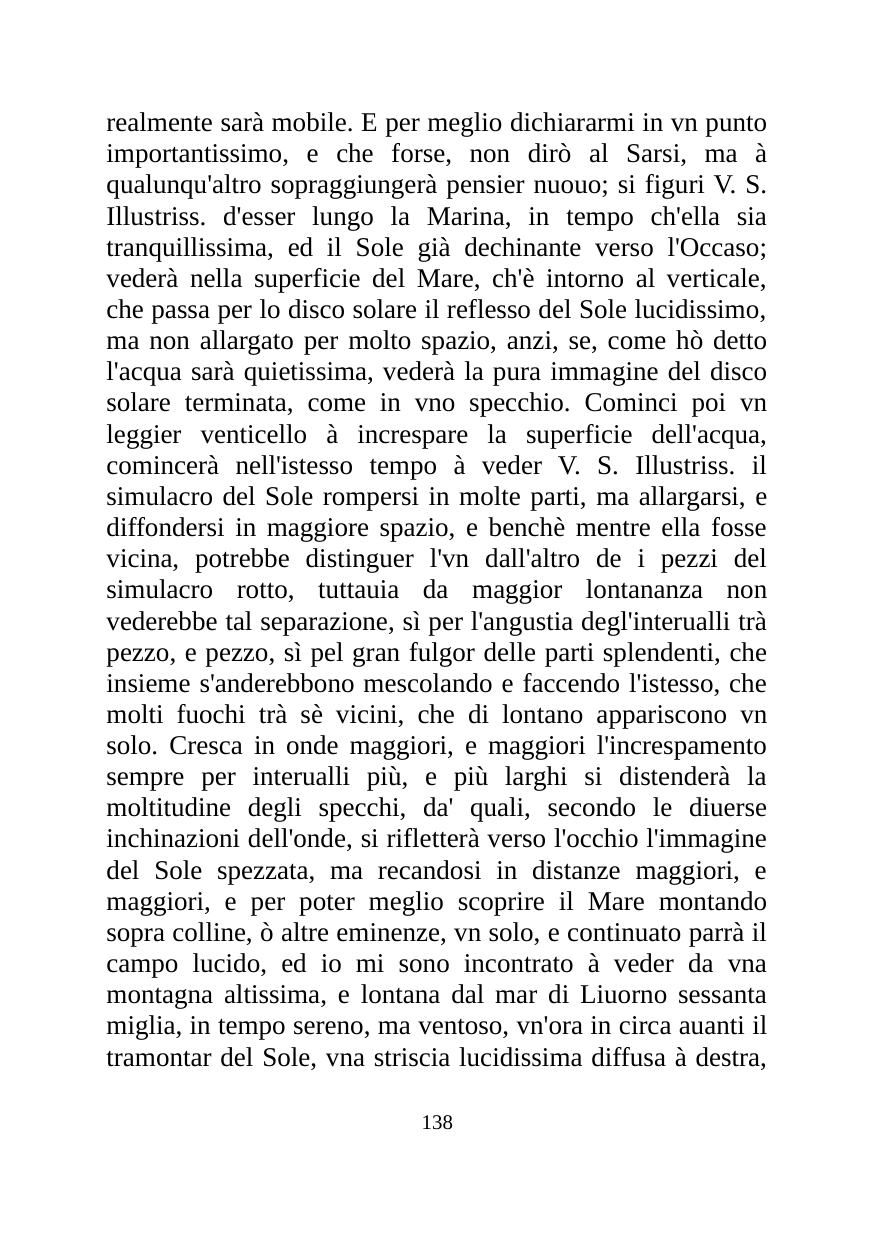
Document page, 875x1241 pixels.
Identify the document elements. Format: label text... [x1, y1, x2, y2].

text realmente sarà mobile. E per meglio dichiararmi in vn punto importantissimo, e che forse, non dirò al Sarsi, ma à qualunqu'altro sopraggiungerà pensier nuouo; si figuri V. S. Illustriss. d'esser lungo la Marina, in tempo ch'ella sia tranquillissima, ed il Sole già dechinante verso l'Occaso; vederà nella superficie del Mare, ch'è intorno al verticale, che passa per lo disco solare il reflesso del Sole lucidissimo, ma non allargato per molto spazio, anzi, se, come hò detto l'acqua sarà quietissima, vederà la pura immagine del disco solare terminata, come in vno specchio. Cominci poi vn leggier venticello à increspare la superficie dell'acqua, comincerà nell'istesso tempo à veder V. S. Illustriss. il simulacro del Sole rompersi in molte parti, ma allargarsi, e diffondersi in maggiore spazio, e benchè mentre ella fosse vicina, potrebbe distinguer l'vn dall'altro de i pezzi del simulacro rotto, tuttauia da maggior lontananza non vederebbe tal separazione, sì per l'angustia degl'interualli trà pezzo, e pezzo, sì pel gran fulgor delle parti splendenti, che insieme s'anderebbono mescolando e faccendo l'istesso, che molti fuochi trà sè vicini, che di lontano appariscono vn solo. Cresca in onde maggiori, e maggiori l'increspamento sempre per interualli più, e più larghi si distenderà la moltitudine degli specchi, da' quali, secondo le diuerse inchinazioni dell'onde, si rifletterà verso l'occhio l'immagine del Sole spezzata, ma recandosi in distanze maggiori, e maggiori, e per poter meglio scoprire il Mare montando sopra colline, ò altre eminenze, vn solo, e continuato parrà il campo lucido, ed io mi sono incontrato à veder da vna montagna altissima, e lontana dal mar di Liuorno sessanta miglia, in tempo sereno, ma ventoso, vn'ora in circa auanti il tramontar del Sole, vna striscia lucidissima diffusa à destra, [106, 106, 768, 1072]
